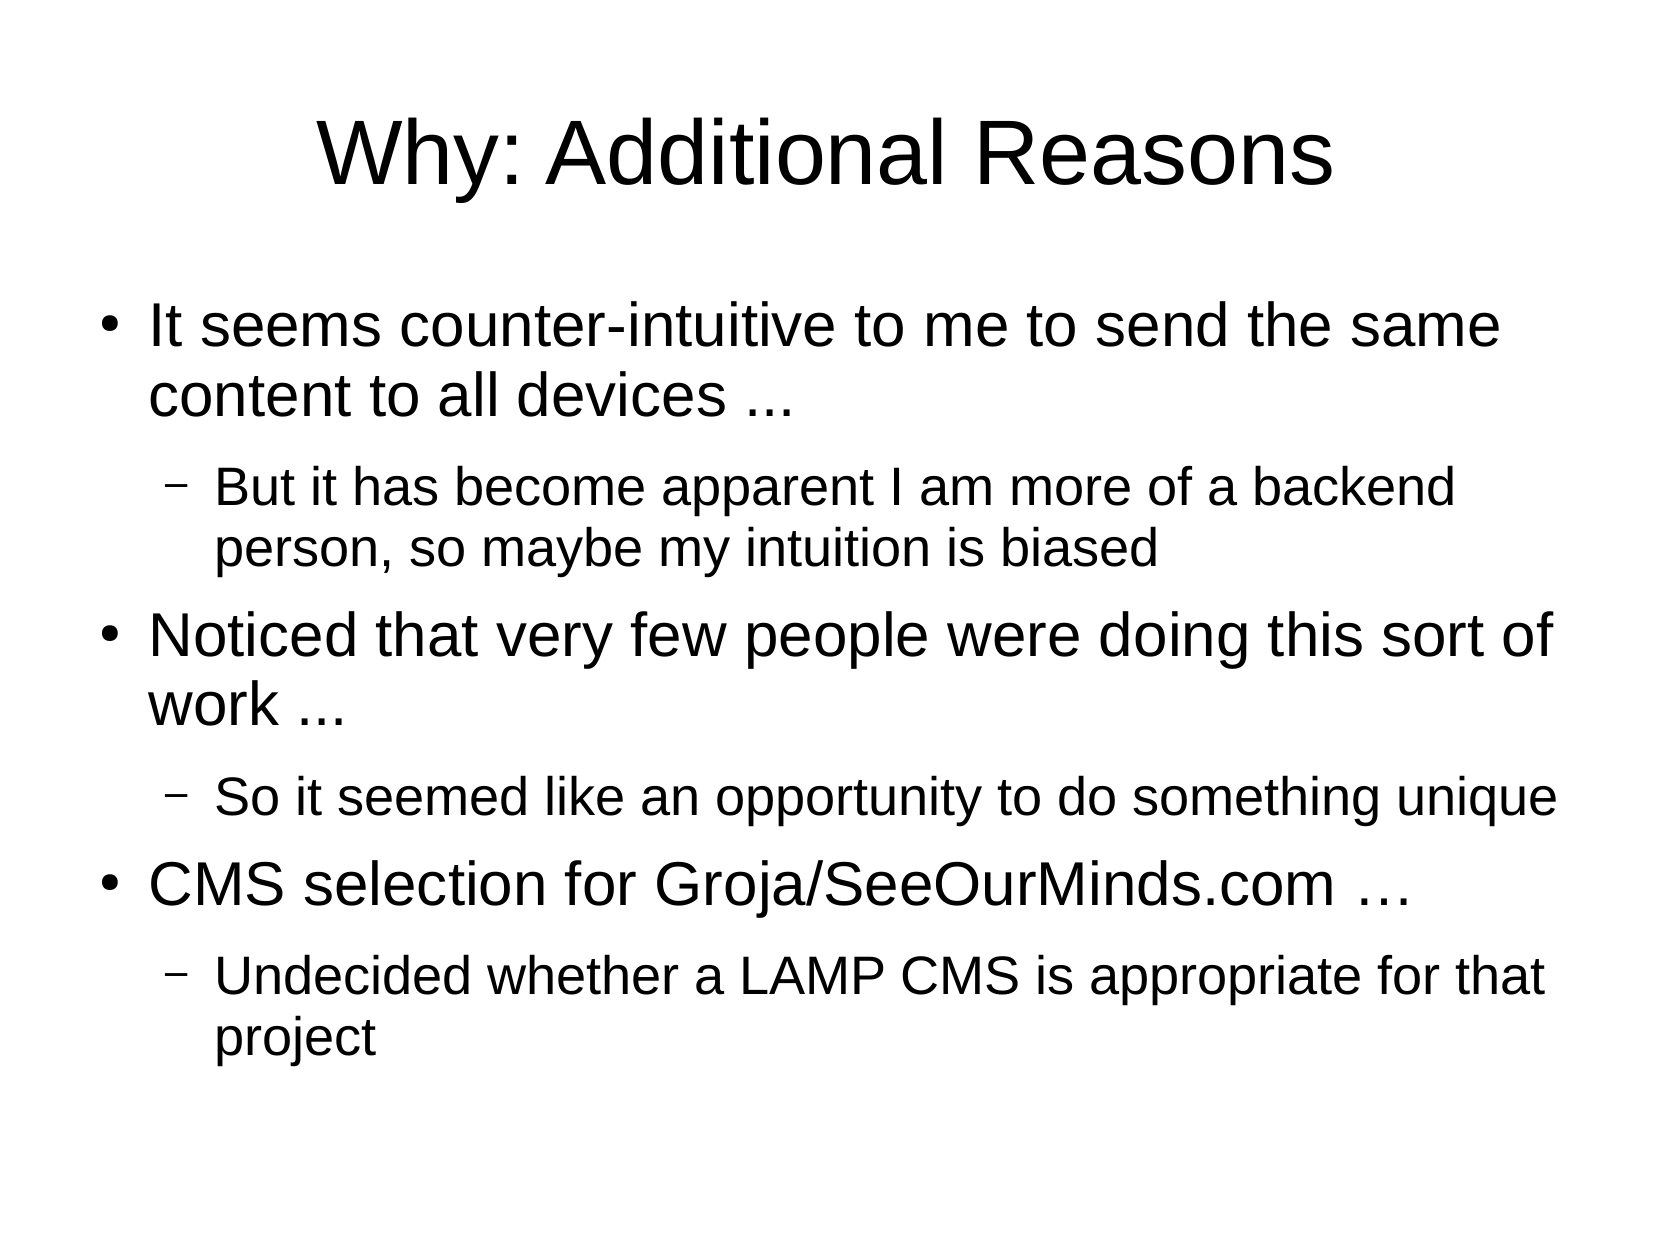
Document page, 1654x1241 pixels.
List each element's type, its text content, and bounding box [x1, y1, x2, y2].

title Why: Additional Reasons [82, 49, 1571, 257]
list It seems counter-intuitive to me to send the same content to all devices ... But it has become apparent I am more of a backend person, so maybe my intuition is biased Noticed that very few people were doing this sort of work ... So it seemed like an opportunity to do something unique CMS selection for Groja/SeeOurMinds.com … Undecided whether a LAMP CMS is appropriate for that project [82, 290, 1571, 1096]
